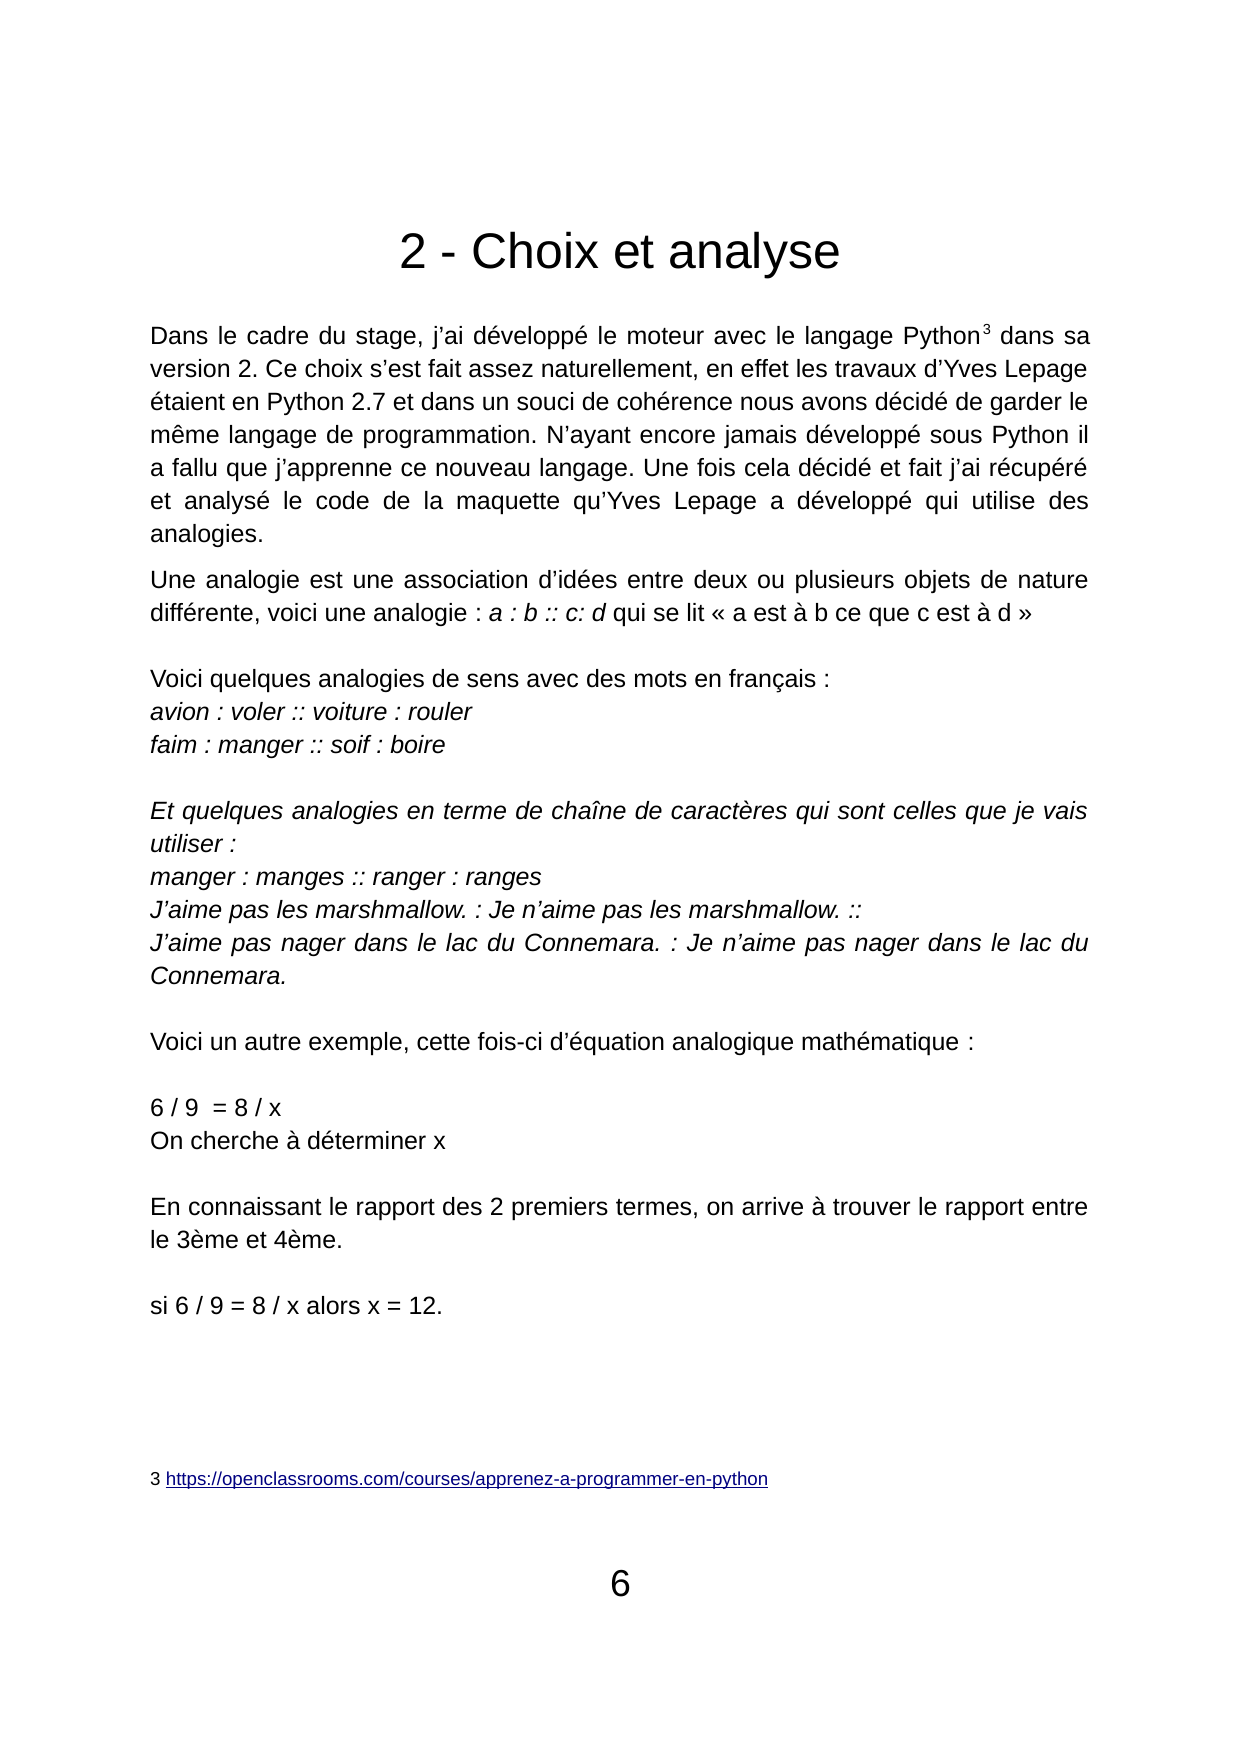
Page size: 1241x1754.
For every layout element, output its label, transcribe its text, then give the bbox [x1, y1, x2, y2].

text Voici quelques analogies de sens avec des mots en français : [150, 664, 1090, 692]
text En connaissant le rapport des 2 premiers termes, on arrive à trouver le rapport entre le 3ème et 4ème. [150, 1192, 1090, 1254]
text https://openclassrooms.com/courses/apprenez-a-programmer-en-python [150, 1468, 1090, 1490]
text si 6 / 9 = 8 / x alors x = 12. [150, 1291, 1090, 1320]
text J’aime pas les marshmallow. : Je n’aime pas les marshmallow. :: [150, 895, 1090, 924]
text faim : manger :: soif : boire [150, 730, 1090, 758]
text manger : manges :: ranger : ranges [150, 862, 1090, 891]
text 6 / 9 = 8 / x [150, 1093, 1090, 1122]
text Voici un autre exemple, cette fois-ci d’équation analogique mathématique : [150, 1027, 1090, 1056]
text J’aime pas nager dans le lac du Connemara. : Je n’aime pas nager dans le lac du Connemara. [150, 928, 1090, 990]
text Une analogie est une association d’idées entre deux ou plusieurs objets de nature différente, voici une analogie : a : b :: c: d qui se lit « a est à b ce que c est à d » [150, 565, 1090, 626]
text avion : voler :: voiture : rouler [150, 697, 1090, 726]
text Dans le cadre du stage, j’ai développé le moteur avec le langage Python dans sa version 2. Ce choix s’est fait assez naturellement, en effet les travaux d’Yves Lepage étaient en Python 2.7 et dans un souci de cohérence nous avons décidé de garder le même langage de programmation. N’ayant encore jamais développé sous Python il a fallu que j’apprenne ce nouveau langage. Une fois cela décidé et fait j’ai récupéré et analysé le code de la maquette qu’Yves Lepage a développé qui utilise des analogies. [150, 321, 1090, 548]
text Et quelques analogies en terme de chaîne de caractères qui sont celles que je vais utiliser : [150, 796, 1090, 858]
text On cherche à déterminer x [150, 1126, 1090, 1155]
subtitle 2 - Choix et analyse [150, 222, 1090, 279]
